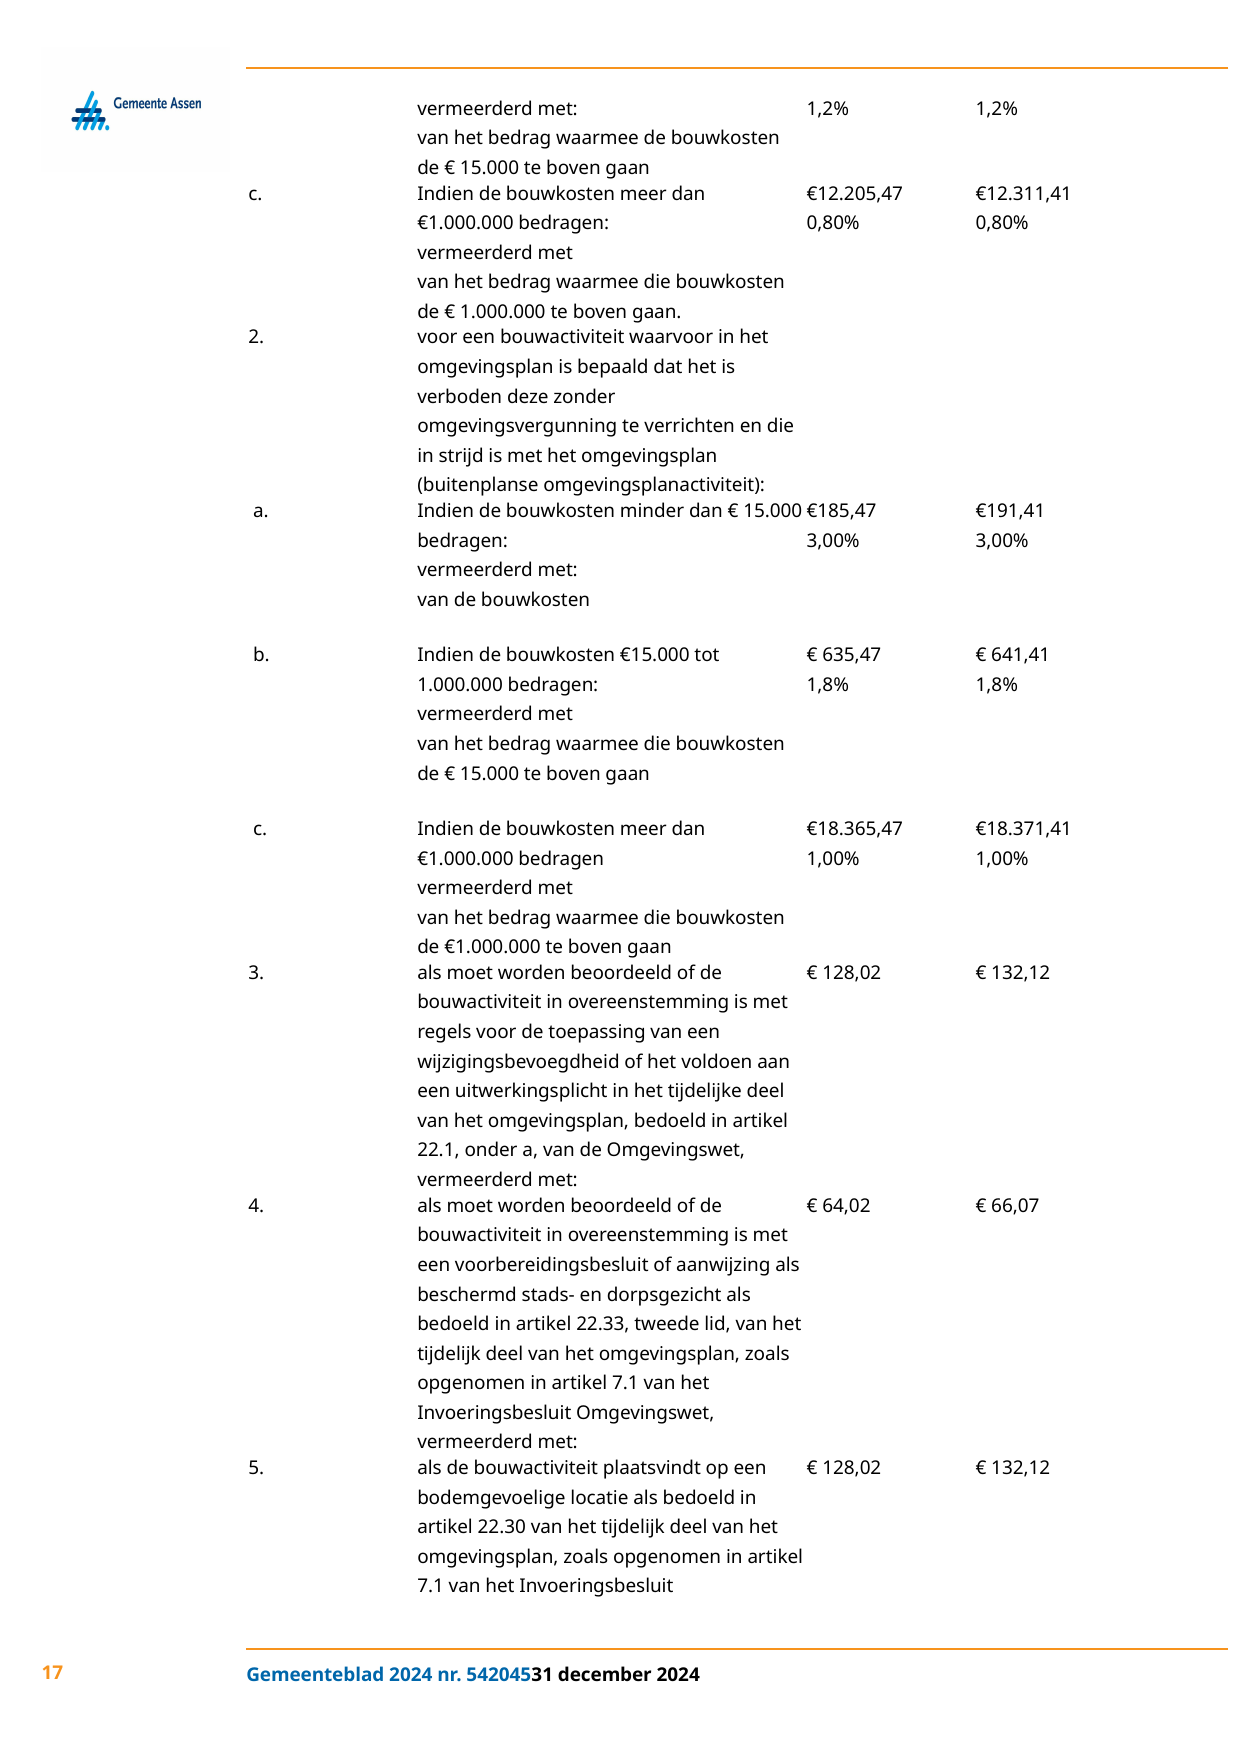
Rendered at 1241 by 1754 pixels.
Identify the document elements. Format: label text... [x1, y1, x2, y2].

table_cell €12.311,41 0,80% [975, 180, 1152, 324]
table_cell € 132,12 [975, 1454, 1152, 1598]
table_cell b. [248, 641, 417, 815]
table_cell c. [248, 180, 417, 324]
table_cell 5. [248, 1454, 417, 1598]
table_cell [975, 324, 1152, 497]
table_cell vermeerderd met: van het bedrag waarmee de bouwkosten de € 15.000 te boven gaan [417, 95, 806, 180]
table_cell €18.365,47 1,00% [806, 815, 975, 959]
table_cell 3. [248, 959, 417, 1192]
table_cell als de bouwactiviteit plaatsvindt op een bodemgevoelige locatie als bedoeld in artikel 22.30 van het tijdelijk deel van het omgevingsplan, zoals opgenomen in artikel 7.1 van het Invoeringsbesluit [417, 1454, 806, 1598]
table_cell € 128,02 [806, 959, 975, 1192]
table_cell Indien de bouwkosten meer dan €1.000.000 bedragen vermeerderd met van het bedrag waarmee die bouwkosten de €1.000.000 te boven gaan [417, 815, 806, 959]
table_cell €12.205,47 0,80% [806, 180, 975, 324]
table_cell € 64,02 [806, 1192, 975, 1454]
table_cell €185,47 3,00% [806, 498, 975, 641]
table_cell [248, 95, 417, 180]
table_cell c. [248, 815, 417, 959]
table_cell €18.371,41 1,00% [975, 815, 1152, 959]
table_cell Indien de bouwkosten meer dan €1.000.000 bedragen: vermeerderd met van het bedrag waarmee die bouwkosten de € 1.000.000 te boven gaan. [417, 180, 806, 324]
table_cell als moet worden beoordeeld of de bouwactiviteit in overeenstemming is met een voorbereidingsbesluit of aanwijzing als beschermd stads- en dorpsgezicht als bedoeld in artikel 22.33, tweede lid, van het tijdelijk deel van het omgevingsplan, zoals opgenomen in artikel 7.1 van het Invoeringsbesluit Omgevingswet, vermeerderd met: [417, 1192, 806, 1454]
table_cell Indien de bouwkosten minder dan € 15.000 bedragen: vermeerderd met: van de bouwkosten [417, 498, 806, 641]
picture [41, 47, 231, 172]
table_cell Indien de bouwkosten €15.000 tot 1.000.000 bedragen: vermeerderd met van het bedrag waarmee die bouwkosten de € 15.000 te boven gaan [417, 641, 806, 815]
table_cell € 635,47 1,8% [806, 641, 975, 815]
table_cell 1,2% [975, 95, 1152, 180]
table_cell [806, 324, 975, 497]
table_cell 2. [248, 324, 417, 497]
table_cell € 128,02 [806, 1454, 975, 1598]
table_cell 1,2% [806, 95, 975, 180]
table_cell als moet worden beoordeeld of de bouwactiviteit in overeenstemming is met regels voor de toepassing van een wijzigingsbevoegdheid of het voldoen aan een uitwerkingsplicht in het tijdelijke deel van het omgevingsplan, bedoeld in artikel 22.1, onder a, van de Omgevingswet, vermeerderd met: [417, 959, 806, 1192]
table_cell € 132,12 [975, 959, 1152, 1192]
table_cell € 641,41 1,8% [975, 641, 1152, 815]
table_cell voor een bouwactiviteit waarvoor in het omgevingsplan is bepaald dat het is verboden deze zonder omgevingsvergunning te verrichten en die in strijd is met het omgevingsplan (buitenplanse omgevingsplanactiviteit): [417, 324, 806, 497]
table_cell a. [248, 498, 417, 641]
table_cell €191,41 3,00% [975, 498, 1152, 641]
table_cell € 66,07 [975, 1192, 1152, 1454]
table_cell 4. [248, 1192, 417, 1454]
